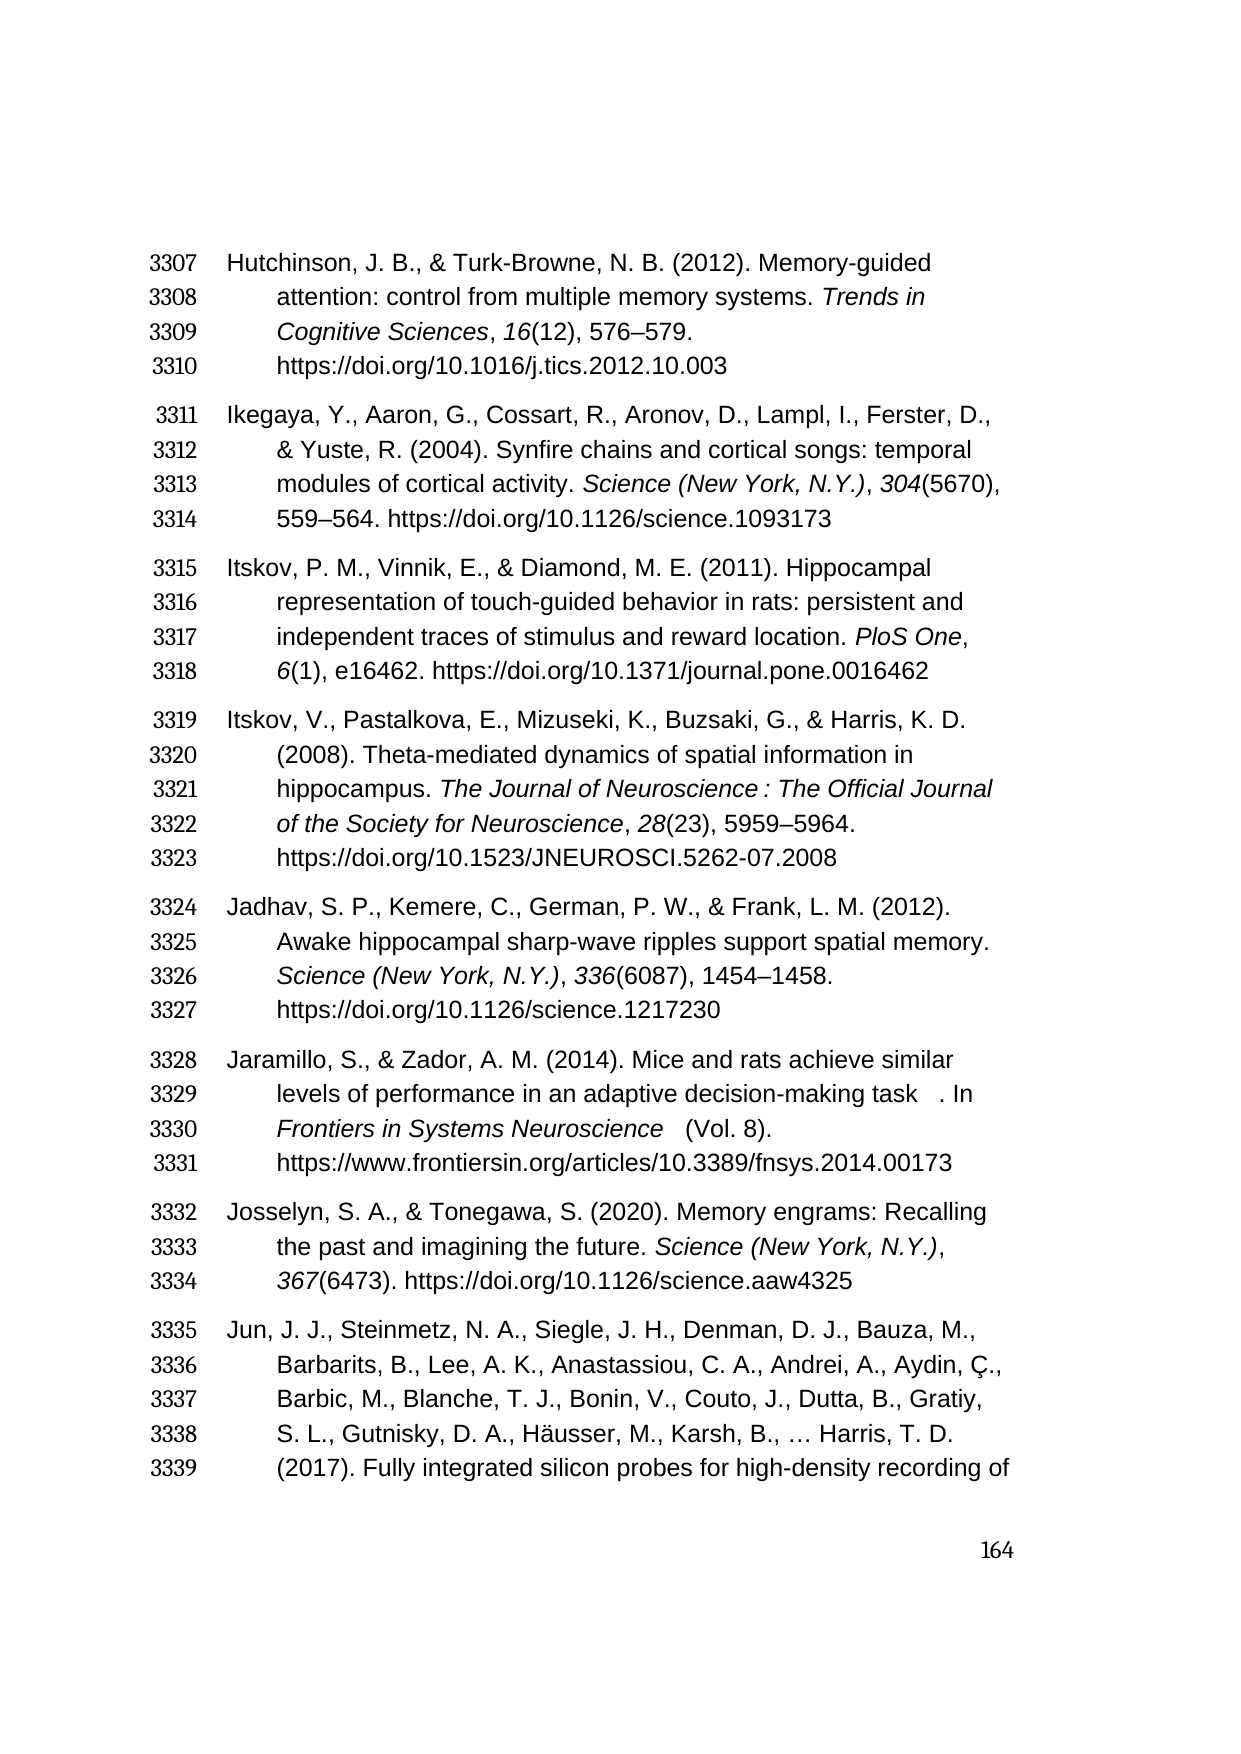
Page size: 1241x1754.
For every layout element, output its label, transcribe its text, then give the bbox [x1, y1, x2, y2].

text Jun, J. J., Steinmetz, N. A., Siegle, J. H., Denman, D. J., Bauza, M., Barbarits, B., Lee, A. K., Anastassiou, C. A., Andrei, A., Aydin, Ç., Barbic, M., Blanche, T. J., Bonin, V., Couto, J., Dutta, B., Gratiy, S. L., Gutnisky, D. A., Häusser, M., Karsh, B., … Harris, T. D. (2017). Fully integrated silicon probes for high-density recording of [226, 1315, 1014, 1482]
text Ikegaya, Y., Aaron, G., Cossart, R., Aronov, D., Lampl, I., Ferster, D., & Yuste, R. (2004). Synfire chains and cortical songs: temporal modules of cortical activity. Science (New York, N.Y.), 304(5670), 559–564. https://doi.org/10.1126/science.1093173 [226, 400, 1014, 532]
text Hutchinson, J. B., & Turk-Browne, N. B. (2012). Memory-guided attention: control from multiple memory systems. Trends in Cognitive Sciences, 16(12), 576–579. https://doi.org/10.1016/j.tics.2012.10.003 [226, 248, 1014, 380]
text Jaramillo, S., & Zador, A. M. (2014). Mice and rats achieve similar levels of performance in an adaptive decision-making task . In Frontiers in Systems Neuroscience (Vol. 8). https://www.frontiersin.org/articles/10.3389/fnsys.2014.00173 [226, 1044, 1014, 1177]
text Jadhav, S. P., Kemere, C., German, P. W., & Frank, L. M. (2012). Awake hippocampal sharp-wave ripples support spatial memory. Science (New York, N.Y.), 336(6087), 1454–1458. https://doi.org/10.1126/science.1217230 [226, 892, 1014, 1024]
text Josselyn, S. A., & Tonegawa, S. (2020). Memory engrams: Recalling the past and imagining the future. Science (New York, N.Y.), 367(6473). https://doi.org/10.1126/science.aaw4325 [226, 1197, 1014, 1295]
text Itskov, P. M., Vinnik, E., & Diamond, M. E. (2011). Hippocampal representation of touch-guided behavior in rats: persistent and independent traces of stimulus and reward location. PloS One, 6(1), e16462. https://doi.org/10.1371/journal.pone.0016462 [226, 553, 1014, 685]
text Itskov, V., Pastalkova, E., Mizuseki, K., Buzsaki, G., & Harris, K. D. (2008). Theta-mediated dynamics of spatial information in hippocampus. The Journal of Neuroscience : The Official Journal of the Society for Neuroscience, 28(23), 5959–5964. https://doi.org/10.1523/JNEUROSCI.5262-07.2008 [226, 705, 1014, 872]
